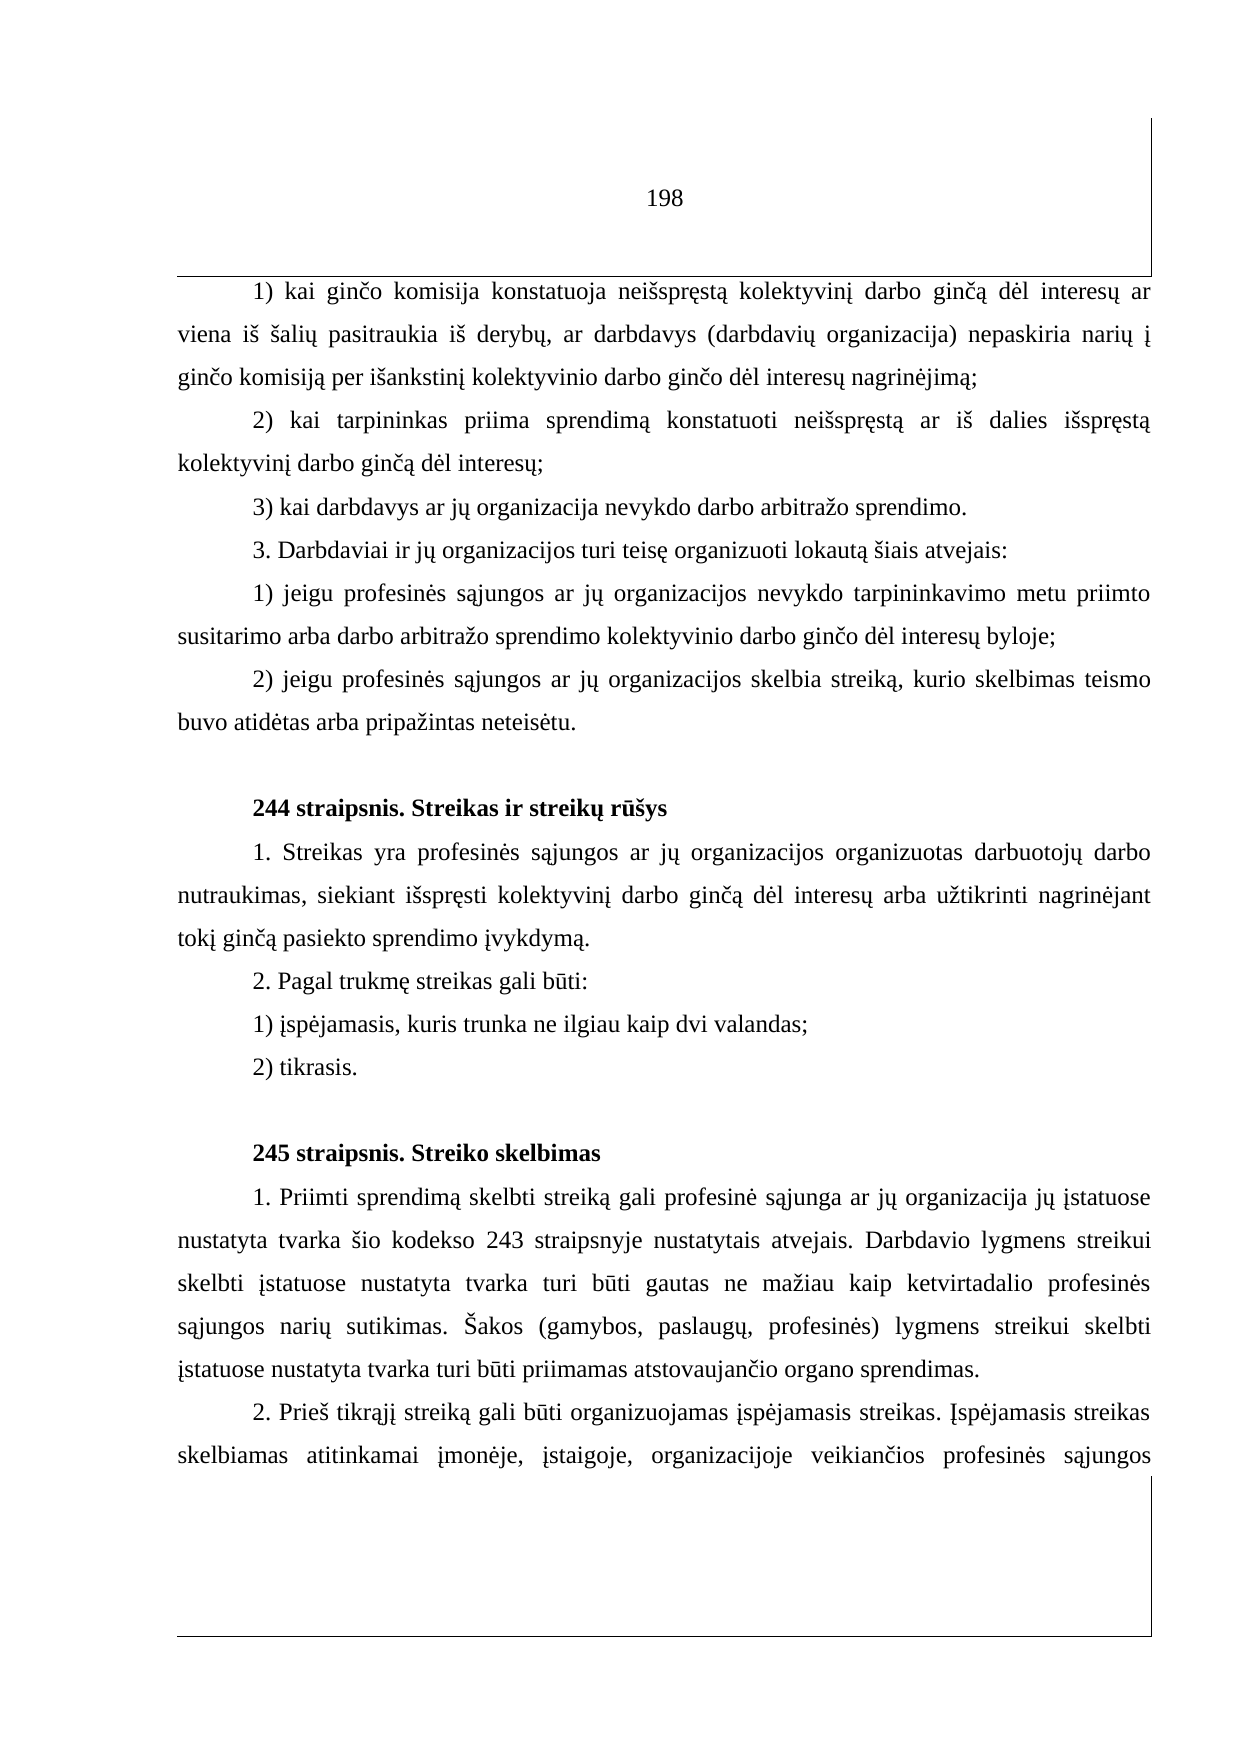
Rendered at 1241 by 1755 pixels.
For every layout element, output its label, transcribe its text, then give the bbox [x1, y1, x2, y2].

text 3) kai darbdavys ar jų organizacija nevykdo darbo arbitražo sprendimo. [177, 492, 1152, 520]
text 2) jeigu profesinės sąjungos ar jų organizacijos skelbia streiką, kurio skelbimas teismo buvo atidėtas arba pripažintas neteisėtu. [177, 664, 1152, 736]
text 2) kai tarpininkas priima sprendimą konstatuoti neišspręstą ar iš dalies išspręstą kolektyvinį darbo ginčą dėl interesų; [177, 405, 1152, 477]
text 3. Darbdaviai ir jų organizacijos turi teisę organizuoti lokautą šiais atvejais: [177, 535, 1152, 563]
text 1. Streikas yra profesinės sąjungos ar jų organizacijos organizuotas darbuotojų darbo nutraukimas, siekiant išspręsti kolektyvinį darbo ginčą dėl interesų arba užtikrinti nagrinėjant tokį ginčą pasiekto sprendimo įvykdymą. [177, 837, 1152, 952]
text 1) jeigu profesinės sąjungos ar jų organizacijos nevykdo tarpininkavimo metu priimto susitarimo arba darbo arbitražo sprendimo kolektyvinio darbo ginčo dėl interesų byloje; [177, 578, 1152, 650]
text 2. Pagal trukmę streikas gali būti: [177, 966, 1152, 995]
text 1. Priimti sprendimą skelbti streiką gali profesinė sąjunga ar jų organizacija jų įstatuose nustatyta tvarka šio kodekso 243 straipsnyje nustatytais atvejais. Darbdavio lygmens streikui skelbti įstatuose nustatyta tvarka turi būti gautas ne mažiau kaip ketvirtadalio profesinės sąjungos narių sutikimas. Šakos (gamybos, paslaugų, profesinės) lygmens streikui skelbti įstatuose nustatyta tvarka turi būti priimamas atstovaujančio organo sprendimas. [177, 1182, 1152, 1383]
text 1) kai ginčo komisija konstatuoja neišspręstą kolektyvinį darbo ginčą dėl interesų ar viena iš šalių pasitraukia iš derybų, ar darbdavys (darbdavių organizacija) nepaskiria narių į ginčo komisiją per išankstinį kolektyvinio darbo ginčo dėl interesų nagrinėjimą; [177, 276, 1152, 391]
subtitle 245 straipsnis. Streiko skelbimas [177, 1138, 1152, 1167]
text 2) tikrasis. [177, 1052, 1152, 1081]
text 1) įspėjamasis, kuris trunka ne ilgiau kaip dvi valandas; [177, 1009, 1152, 1038]
text 2. Prieš tikrąjį streiką gali būti organizuojamas įspėjamasis streikas. Įspėjamasis streikas skelbiamas atitinkamai įmonėje, įstaigoje, organizacijoje veikiančios profesinės sąjungos [177, 1397, 1152, 1469]
subtitle 244 straipsnis. Streikas ir streikų rūšys [177, 793, 1152, 822]
